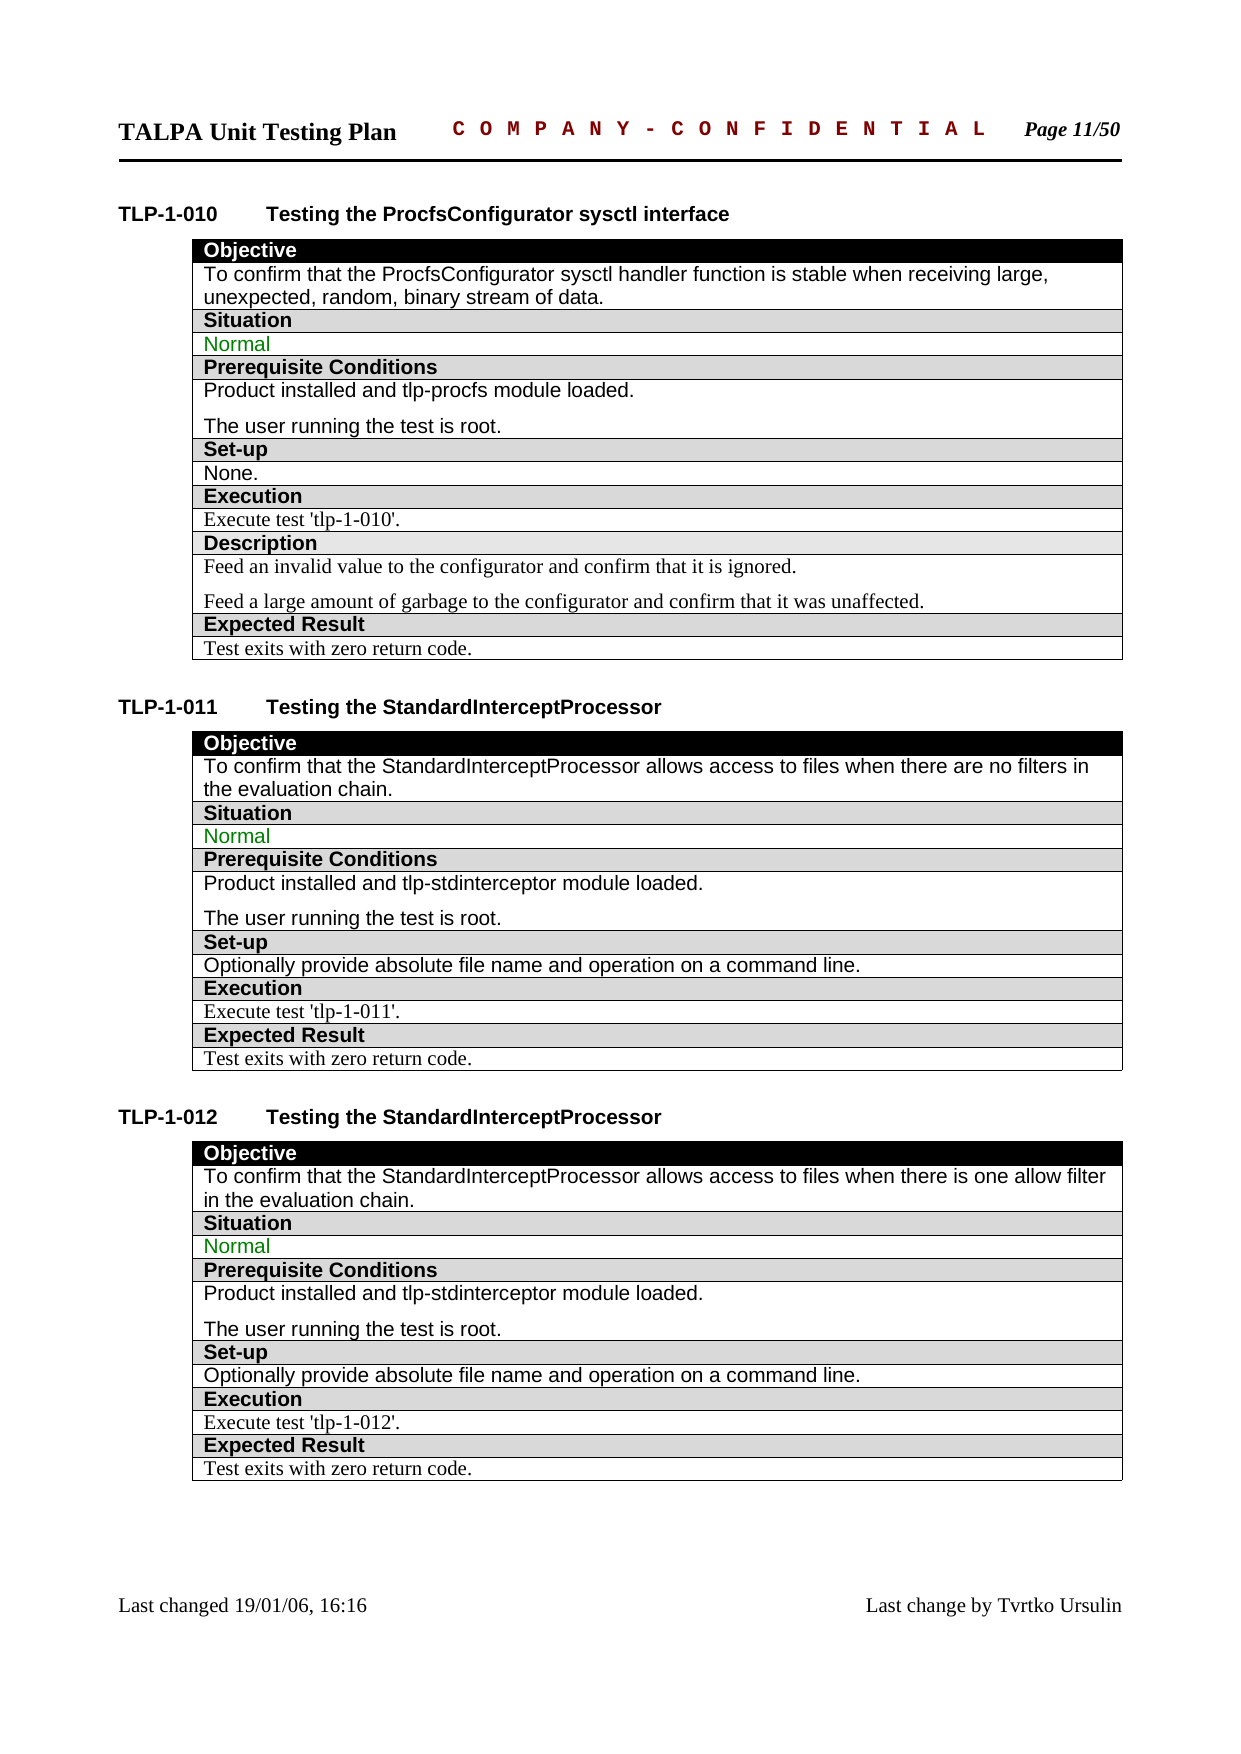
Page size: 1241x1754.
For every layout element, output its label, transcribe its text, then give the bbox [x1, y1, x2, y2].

table_cell Test exits with zero return code. [193, 637, 1122, 659]
table_cell Product installed and tlp-stdinterceptor module loaded. The user running the test is root. [193, 1282, 1122, 1340]
table_cell Execution [193, 978, 1122, 1000]
table_cell Execution [193, 1388, 1122, 1410]
text TLP-1-012 Testing the StandardInterceptProcessor [118, 1106, 1122, 1129]
table_cell To confirm that the ProcfsConfigurator sysctl handler function is stable when receiving large, unexpected, random, binary stream of data. [193, 263, 1122, 309]
table_cell Execute test 'tlp-1-011'. [193, 1001, 1122, 1023]
table_header Objective [193, 732, 1122, 755]
table_cell Optionally provide absolute file name and operation on a command line. [193, 1365, 1122, 1387]
table_cell Test exits with zero return code. [193, 1458, 1122, 1480]
table_cell Prerequisite Conditions [193, 356, 1122, 379]
table_header Objective [193, 1142, 1122, 1165]
table_cell Execute test 'tlp-1-012'. [193, 1411, 1122, 1434]
table_cell Expected Result [193, 614, 1122, 636]
table_cell Prerequisite Conditions [193, 849, 1122, 871]
table_cell Set-up [193, 439, 1122, 461]
text TLP-1-011 Testing the StandardInterceptProcessor [118, 695, 1122, 718]
table_cell Execution [193, 486, 1122, 508]
table_cell Description [193, 532, 1122, 554]
table_cell To confirm that the StandardInterceptProcessor allows access to files when there is one allow filter in the evaluation chain. [193, 1166, 1122, 1211]
table_cell None. [193, 462, 1122, 485]
table_cell Situation [193, 802, 1122, 824]
table_cell Product installed and tlp-stdinterceptor module loaded. The user running the test is root. [193, 872, 1122, 930]
table_cell Execute test 'tlp-1-010'. [193, 509, 1122, 531]
table_cell Situation [193, 1212, 1122, 1235]
table_cell Feed an invalid value to the configurator and confirm that it is ignored. Feed a large amount of garbage to the configurator and confirm that it was unaffected. [193, 555, 1122, 613]
table_cell Set-up [193, 1341, 1122, 1364]
table_cell To confirm that the StandardInterceptProcessor allows access to files when there are no filters in the evaluation chain. [193, 756, 1122, 801]
table_cell Normal [193, 1236, 1122, 1258]
table_cell Product installed and tlp-procfs module loaded. The user running the test is root. [193, 380, 1122, 438]
table_cell Prerequisite Conditions [193, 1259, 1122, 1281]
table_cell Expected Result [193, 1024, 1122, 1047]
table_cell Expected Result [193, 1435, 1122, 1457]
table_cell Optionally provide absolute file name and operation on a command line. [193, 955, 1122, 977]
table_cell Normal [193, 825, 1122, 848]
table_cell Set-up [193, 931, 1122, 954]
table_cell Situation [193, 310, 1122, 332]
text TLP-1-010 Testing the ProcfsConfigurator sysctl interface [118, 203, 1122, 226]
table_header Objective [193, 240, 1122, 262]
table_cell Normal [193, 333, 1122, 355]
table_cell Test exits with zero return code. [193, 1048, 1122, 1070]
